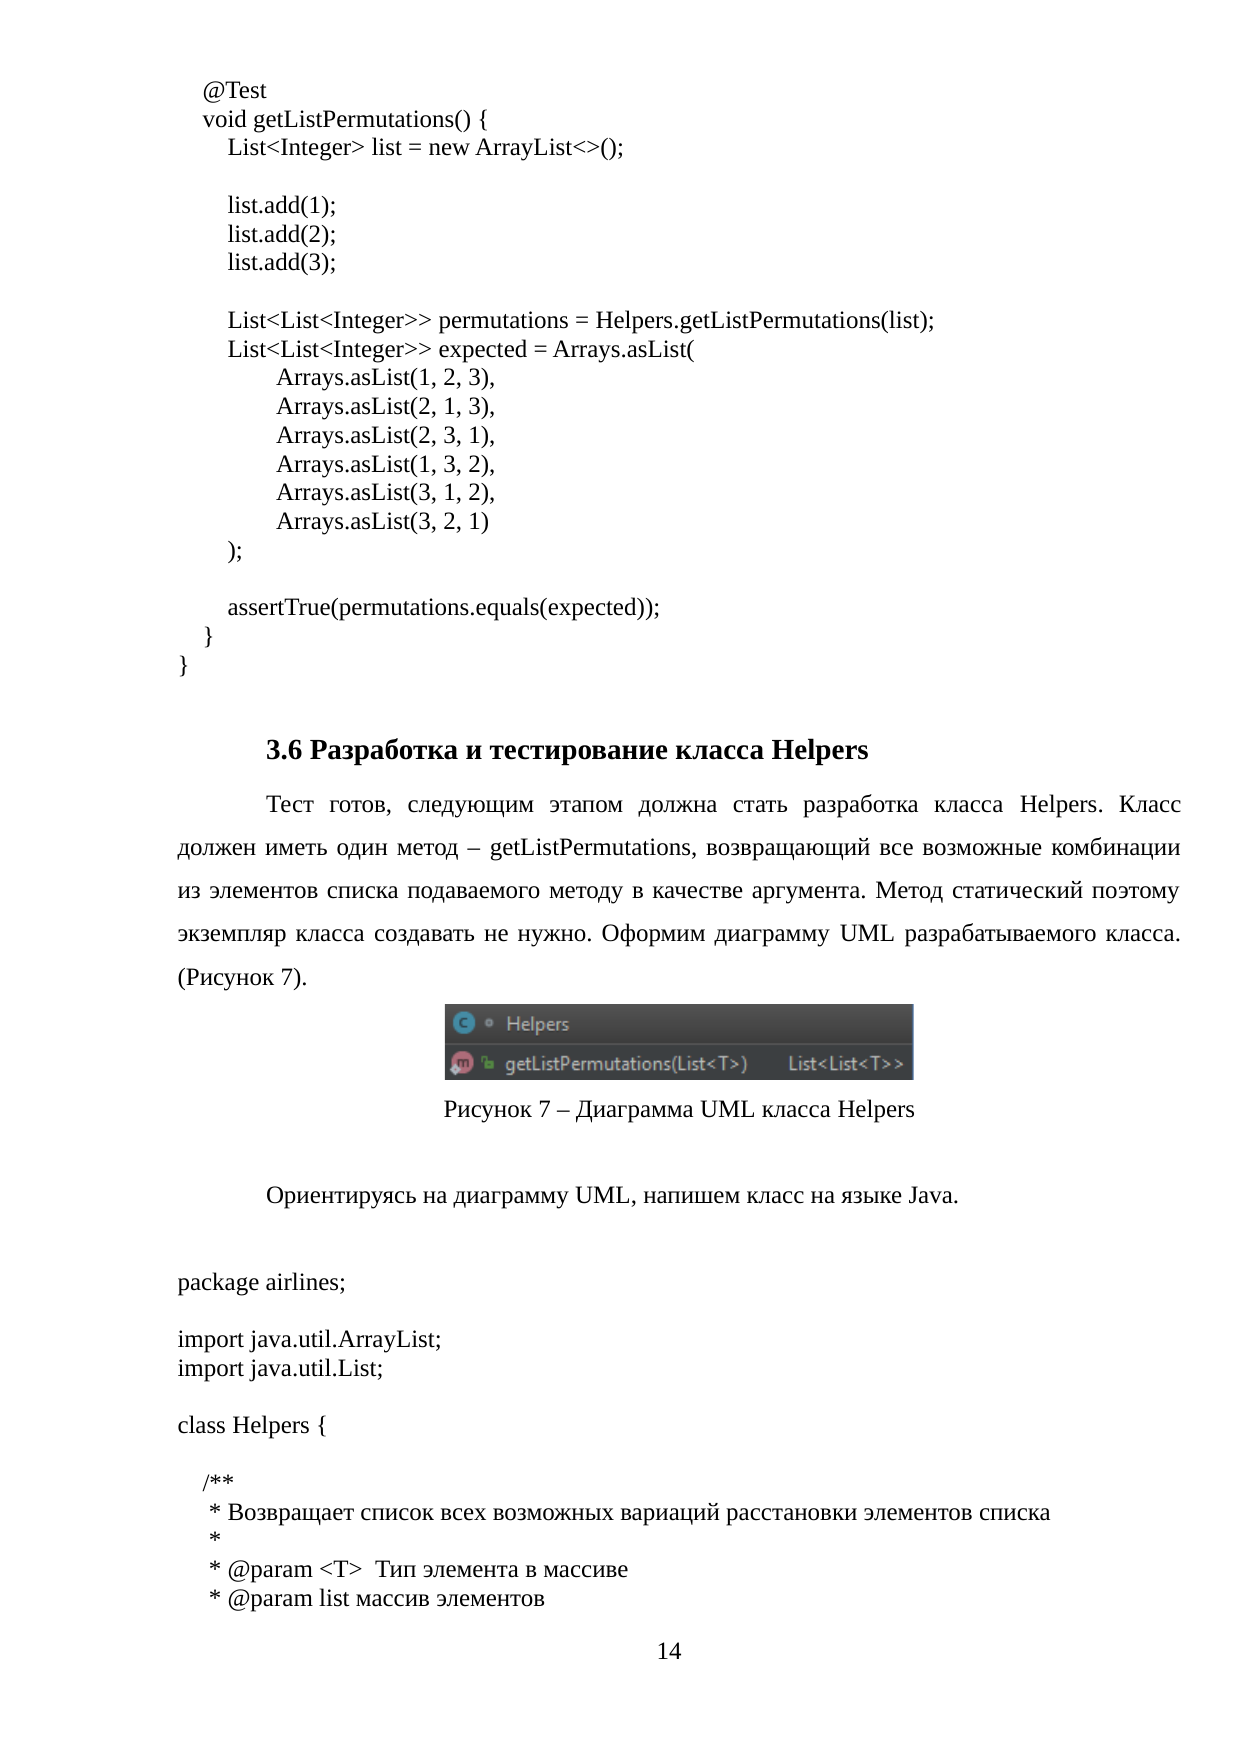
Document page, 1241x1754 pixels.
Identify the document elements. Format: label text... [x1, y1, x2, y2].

text Рисунок 7 – Диаграмма UML класса Helpers [177, 1094, 1181, 1123]
text Ориентируясь на диаграмму UML, напишем класс на языке Java. [177, 1180, 1181, 1209]
text 3.6 Разработка и тестирование класса Helpers [177, 732, 1181, 766]
text Тест готов, следующим этапом должна стать разработка класса Helpers. Класс должен иметь один метод – getListPermutations, возвращающий все возможные комбинации из элементов списка подаваемого методу в качестве аргумента. Метод статический поэтому экземпляр класса создавать не нужно. Оформим диаграмму UML разрабатываемого класса. (Рисунок 7). [177, 789, 1181, 990]
text @Test void getListPermutations() { List<Integer> list = new ArrayList<>(); list.add(1); list.add(2); list.add(3); List<List<Integer>> permutations = Helpers.getListPermutations(list); List<List<Integer>> expected = Arrays.asList( Arrays.asList(1, 2, 3), Arrays.asList(2, 1, 3), Arrays.asList(2, 3, 1), Arrays.asList(1, 3, 2), Arrays.asList(3, 1, 2), Arrays.asList(3, 2, 1) ); assertTrue(permutations.equals(expected)); } } [177, 75, 1181, 679]
text package airlines; import java.util.ArrayList; import java.util.List; class Helpers { /** * Возвращает список всех возможных вариаций расстановки элементов списка * * @param <T> Тип элемента в массиве * @param list массив элементов [177, 1267, 1181, 1612]
